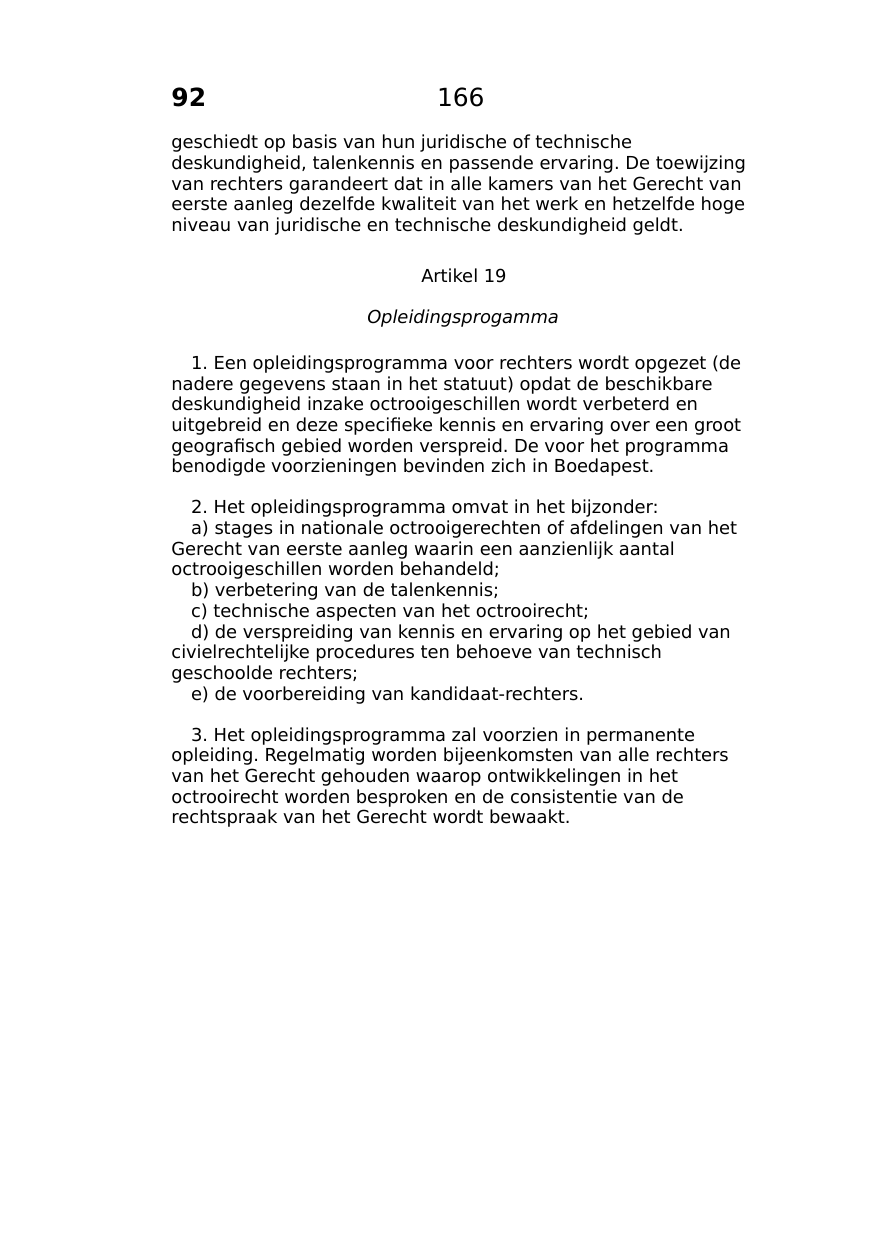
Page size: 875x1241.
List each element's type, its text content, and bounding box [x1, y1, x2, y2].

text a) stages in nationale octrooigerechten of afdelingen van het Gerecht van eerste aanleg waarin een aanzienlijk aantal octrooigeschillen worden behandeld; [171, 518, 756, 580]
text e) de voorbereiding van kandidaat-rechters. [171, 684, 756, 704]
text c) technische aspecten van het octrooirecht; [171, 601, 756, 621]
text 3. Het opleidingsprogramma zal voorzien in permanente opleiding. Regelmatig worden bijeenkomsten van alle rechters van het Gerecht gehouden waarop ontwikkelingen in het octrooirecht worden besproken en de consistentie van de rechtspraak van het Gerecht wordt bewaakt. [171, 724, 756, 828]
text 1. Een opleidingsprogramma voor rechters wordt opgezet (de nadere gegevens staan in het statuut) opdat de beschikbare deskundigheid inzake octrooigeschillen wordt verbeterd en uitgebreid en deze specifieke kennis en ervaring over een groot geografisch gebied worden verspreid. De voor het programma benodigde voorzieningen bevinden zich in Boedapest. [171, 353, 756, 477]
text 2. Het opleidingsprogramma omvat in het bijzonder: [171, 497, 756, 518]
text b) verbetering van de talenkennis; [171, 580, 756, 601]
subtitle Artikel 19 Opleidingsprogamma [171, 266, 756, 328]
text d) de verspreiding van kennis en ervaring op het gebied van civielrechtelijke procedures ten behoeve van technisch geschoolde rechters; [171, 621, 756, 684]
text geschiedt op basis van hun juridische of technische deskundigheid, talenkennis en passende ervaring. De toewijzing van rechters garandeert dat in alle kamers van het Gerecht van eerste aanleg dezelfde kwaliteit van het werk en hetzelfde hoge niveau van juridische en technische deskundigheid geldt. [171, 132, 756, 236]
